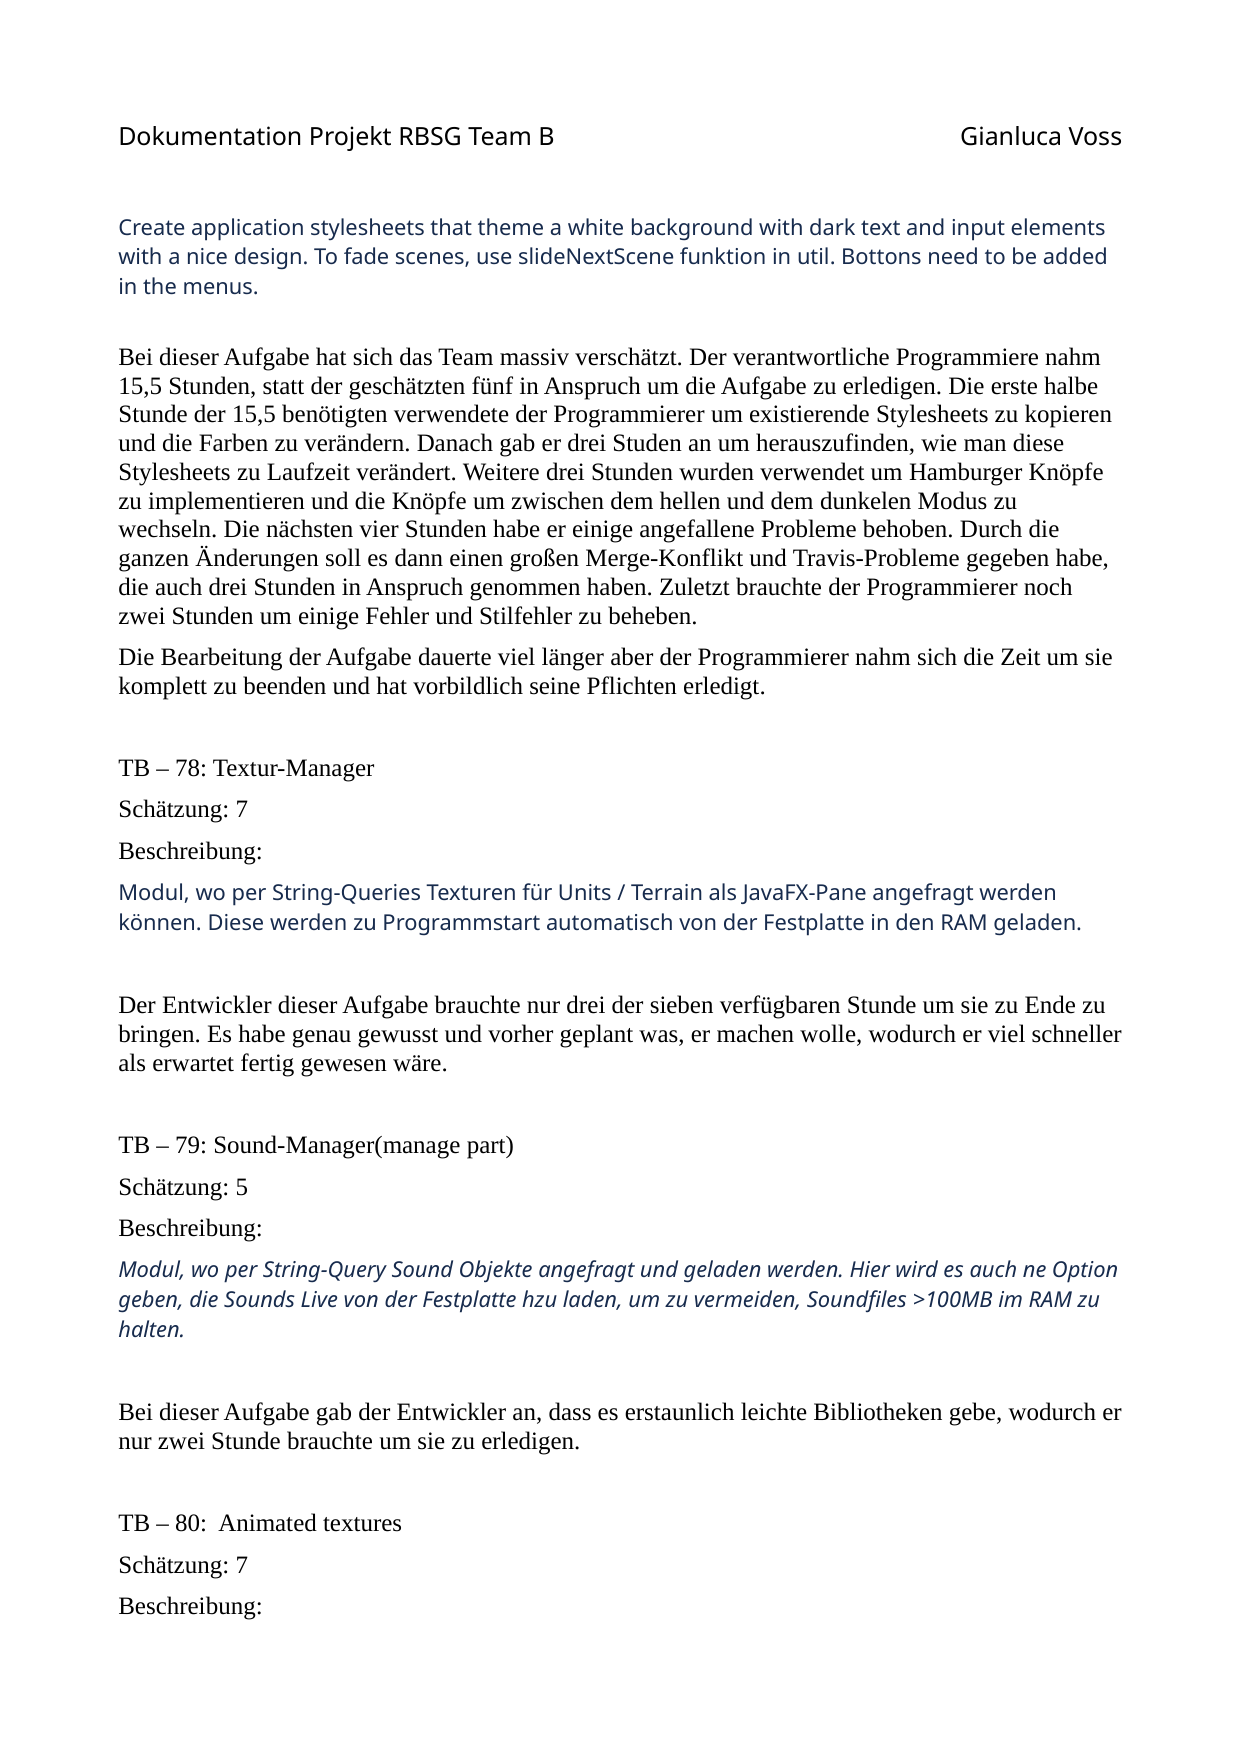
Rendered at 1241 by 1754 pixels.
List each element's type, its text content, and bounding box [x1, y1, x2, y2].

text TB – 78: Textur-Manager [118, 753, 1122, 782]
text TB – 80: Animated textures [118, 1508, 1122, 1537]
text Schätzung: 7 [118, 794, 1122, 823]
text Create application stylesheets that theme a white background with dark text and input elements with a nice design. To fade scenes, use slideNextScene funktion in util. Bottons need to be added in the menus. [118, 211, 1122, 301]
text Der Entwickler dieser Aufgabe brauchte nur drei der sieben verfügbaren Stunde um sie zu Ende zu bringen. Es habe genau gewusst und vorher geplant was, er machen wolle, wodurch er viel schneller als erwartet fertig gewesen wäre. [118, 990, 1122, 1077]
text Bei dieser Aufgabe gab der Entwickler an, dass es erstaunlich leichte Bibliotheken gebe, wodurch er nur zwei Stunde brauchte um sie zu erledigen. [118, 1397, 1122, 1455]
text Schätzung: 7 [118, 1550, 1122, 1578]
text Beschreibung: [118, 1213, 1122, 1242]
text Modul, wo per String-Queries Texturen für Units / Terrain als JavaFX-Pane angefragt werden können. Diese werden zu Programmstart automatisch von der Festplatte in den RAM geladen. [118, 877, 1122, 937]
text Bei dieser Aufgabe hat sich das Team massiv verschätzt. Der verantwortliche Programmiere nahm 15,5 Stunden, statt der geschätzten fünf in Anspruch um die Aufgabe zu erledigen. Die erste halbe Stunde der 15,5 benötigten verwendete der Programmierer um existierende Stylesheets zu kopieren und die Farben zu verändern. Danach gab er drei Studen an um herauszufinden, wie man diese Stylesheets zu Laufzeit verändert. Weitere drei Stunden wurden verwendet um Hamburger Knöpfe zu implementieren und die Knöpfe um zwischen dem hellen und dem dunkelen Modus zu wechseln. Die nächsten vier Stunden habe er einige angefallene Probleme behoben. Durch die ganzen Änderungen soll es dann einen großen Merge-Konflikt und Travis-Probleme gegeben habe, die auch drei Stunden in Anspruch genommen haben. Zuletzt brauchte der Programmierer noch zwei Stunden um einige Fehler und Stilfehler zu beheben. [118, 342, 1122, 629]
text TB – 79: Sound-Manager(manage part) [118, 1130, 1122, 1159]
text Modul, wo per String-Query Sound Objekte angefragt und geladen werden. Hier wird es auch ne Option geben, die Sounds Live von der Festplatte hzu laden, um zu vermeiden, Soundfiles >100MB im RAM zu halten. [118, 1254, 1122, 1343]
text Die Bearbeitung der Aufgabe dauerte viel länger aber der Programmierer nahm sich die Zeit um sie komplett zu beenden und hat vorbildlich seine Pflichten erledigt. [118, 642, 1122, 699]
text Beschreibung: [118, 836, 1122, 864]
text Schätzung: 5 [118, 1172, 1122, 1200]
text Beschreibung: [118, 1591, 1122, 1620]
